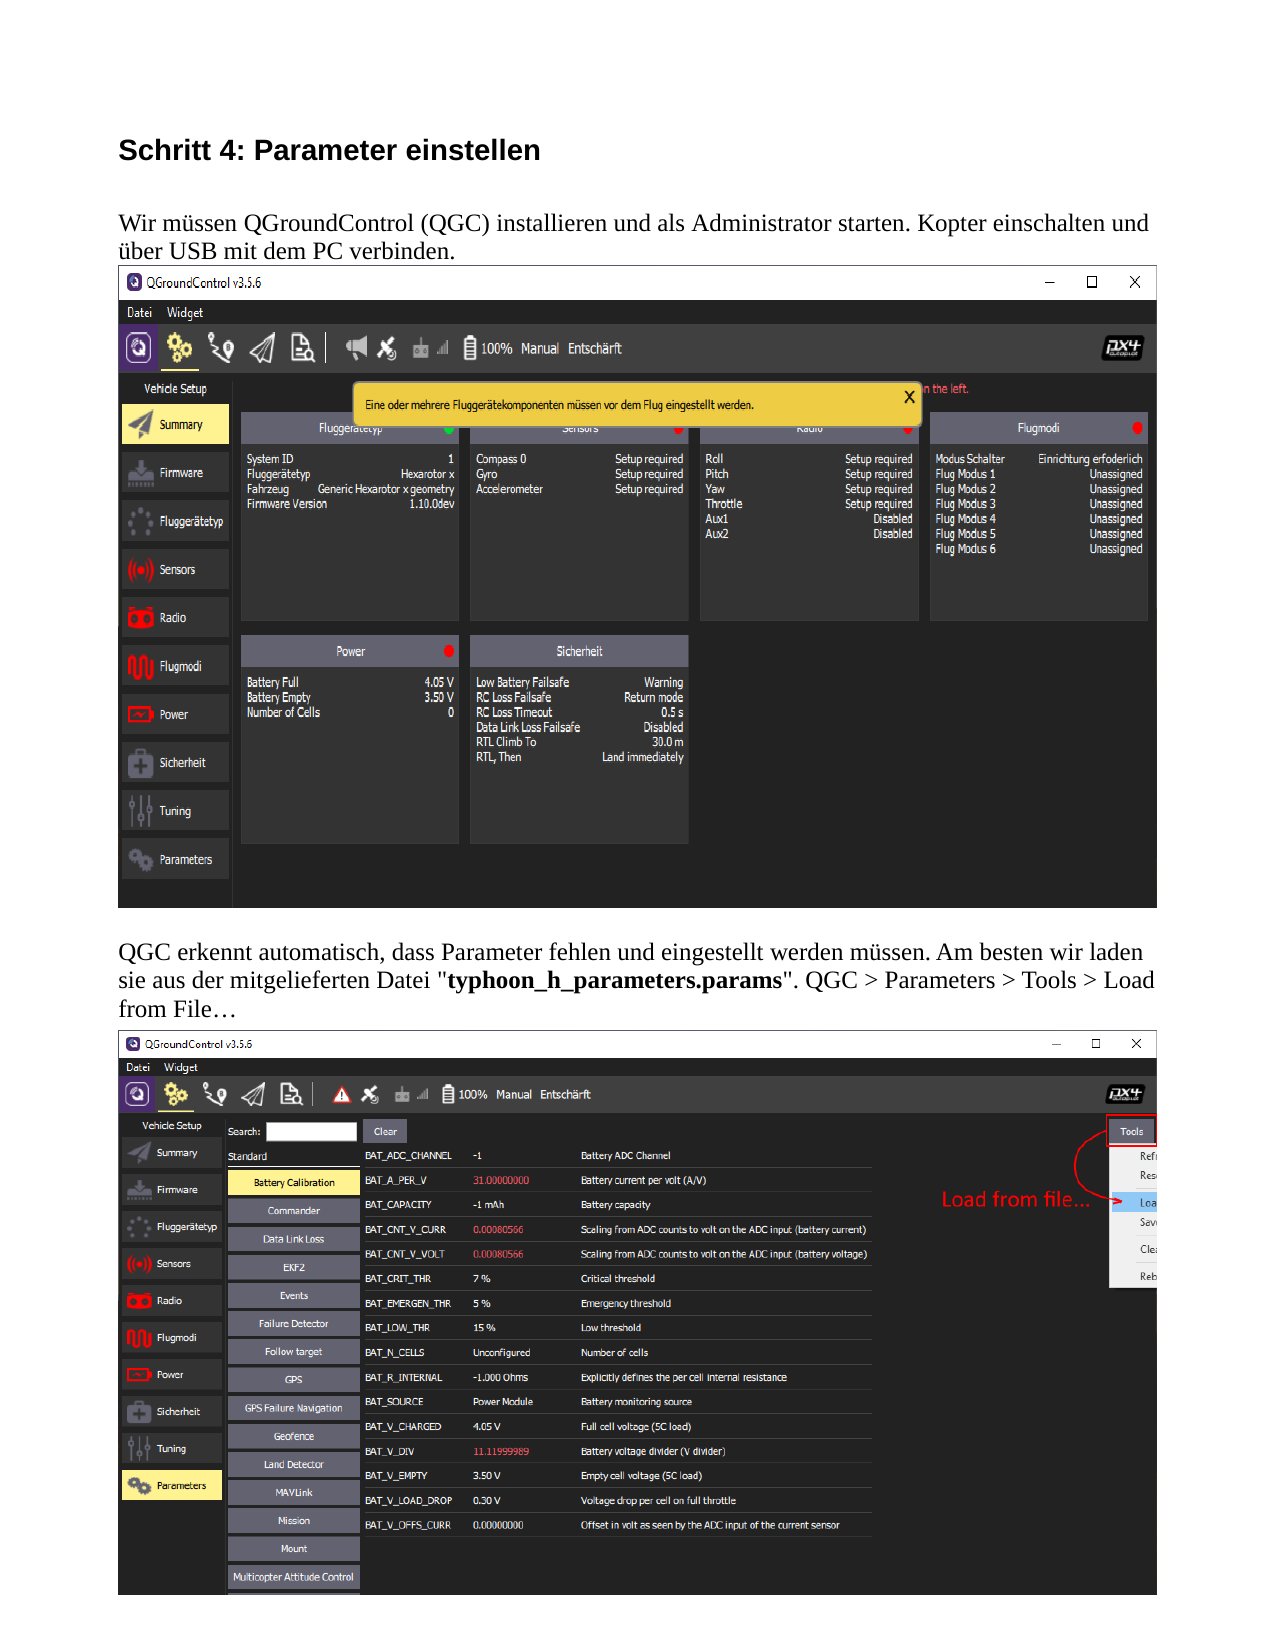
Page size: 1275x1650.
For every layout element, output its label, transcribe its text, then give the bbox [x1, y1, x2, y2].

subtitle Schritt 4: Parameter einstellen [118, 133, 1157, 166]
picture [118, 265, 1157, 908]
picture [118, 1030, 1157, 1595]
text QGC erkennt automatisch, dass Parameter fehlen und eingestellt werden müssen. Am besten wir laden sie aus der mitgelieferten Datei "typhoon_h_parameters.params". QGC > Parameters > Tools > Load from File… [118, 937, 1157, 1023]
text Wir müssen QGroundControl (QGC) installieren und als Administrator starten. Kopter einschalten und über USB mit dem PC verbinden. [118, 208, 1157, 265]
